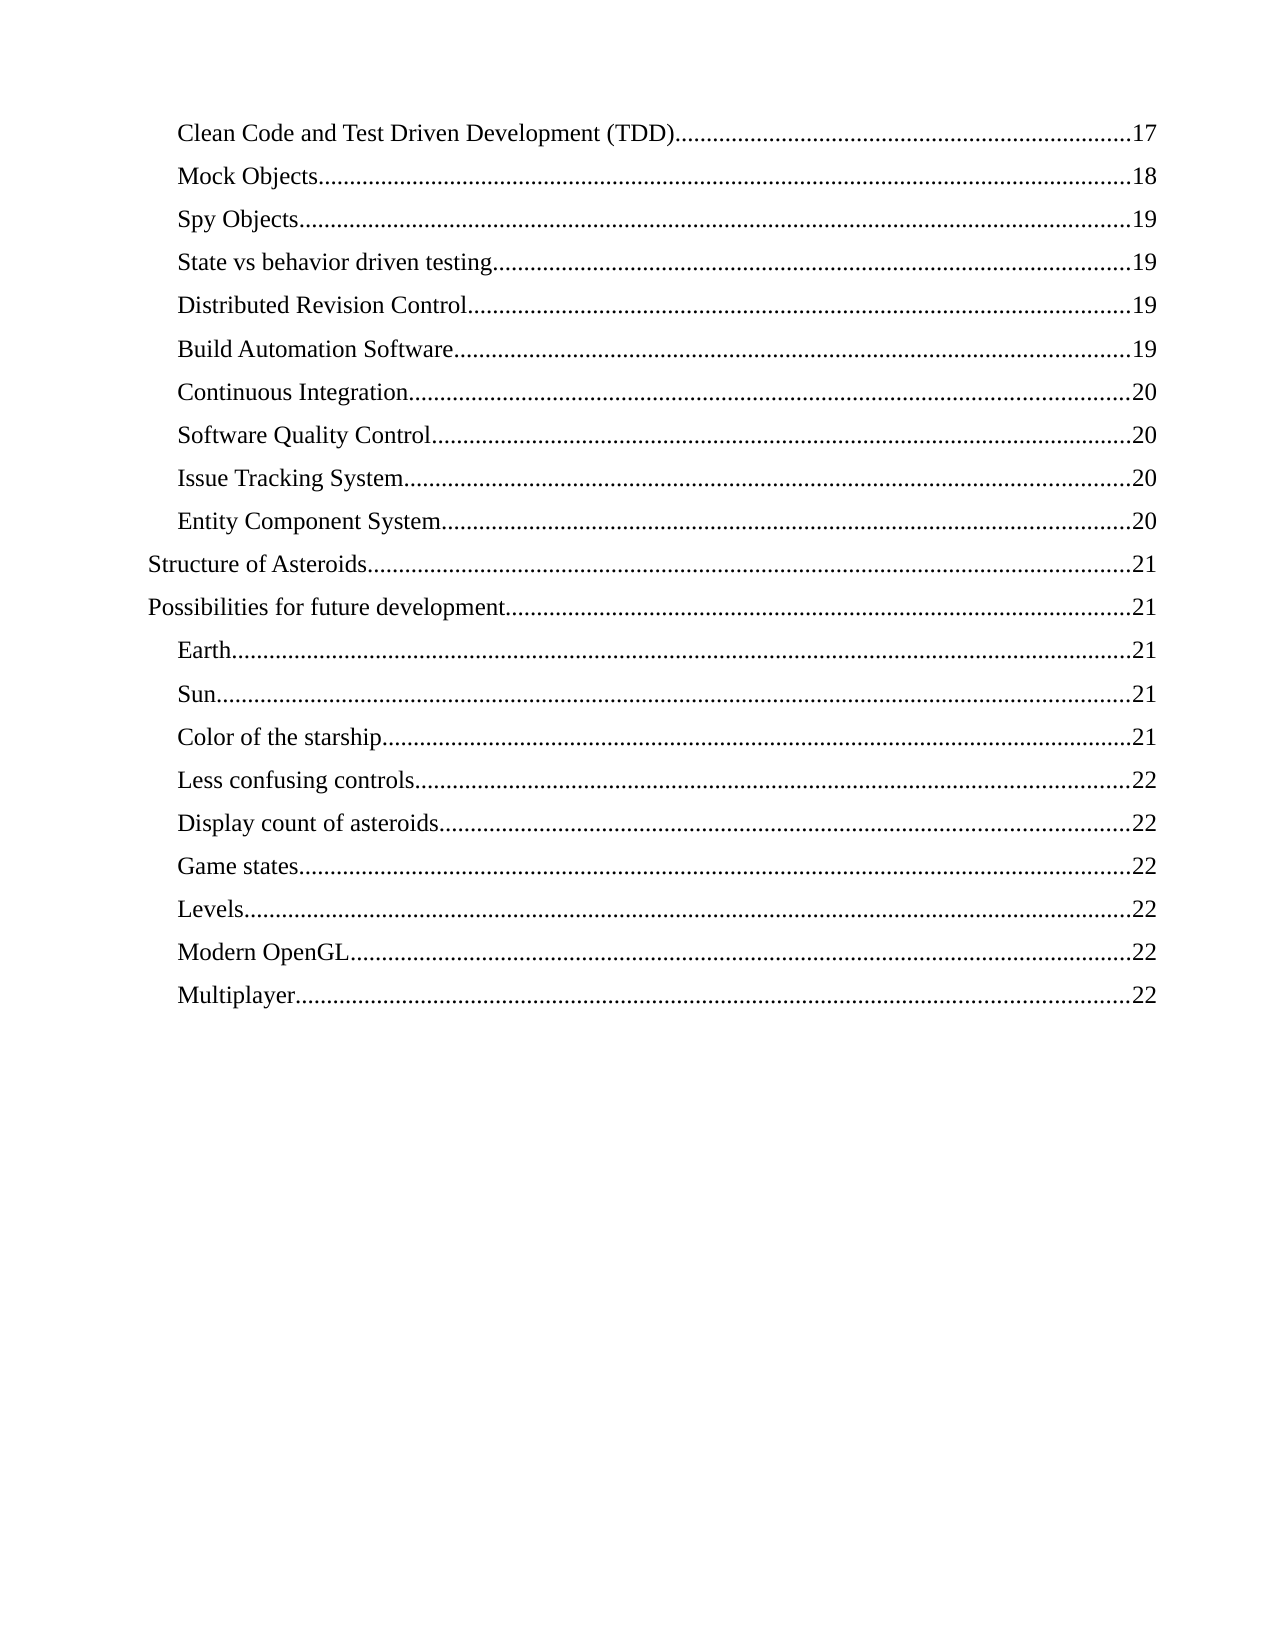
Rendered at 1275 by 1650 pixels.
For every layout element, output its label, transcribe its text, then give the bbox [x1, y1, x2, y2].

text Earth 21 [177, 636, 1157, 664]
text Spy Objects 19 [177, 204, 1157, 233]
text Modern OpenGL 22 [177, 937, 1157, 966]
text Continuous Integration 20 [177, 377, 1157, 406]
text Color of the starship 21 [177, 722, 1157, 751]
text Mock Objects 18 [177, 161, 1157, 190]
text Issue Tracking System 20 [177, 463, 1157, 492]
text Clean Code and Test Driven Development (TDD) 17 [177, 118, 1157, 147]
text Entity Component System 20 [177, 506, 1157, 535]
text Distributed Revision Control 19 [177, 291, 1157, 319]
text Possibilities for future development 21 [148, 592, 1157, 621]
text State vs behavior driven testing 19 [177, 247, 1157, 276]
text Less confusing controls 22 [177, 765, 1157, 794]
text Sun 21 [177, 679, 1157, 707]
text Levels 22 [177, 894, 1157, 923]
text Structure of Asteroids 21 [148, 549, 1157, 578]
text Software Quality Control 20 [177, 420, 1157, 449]
text Multiplayer 22 [177, 981, 1157, 1009]
text Build Automation Software 19 [177, 334, 1157, 362]
text Display count of asteroids 22 [177, 808, 1157, 837]
text Game states 22 [177, 851, 1157, 880]
